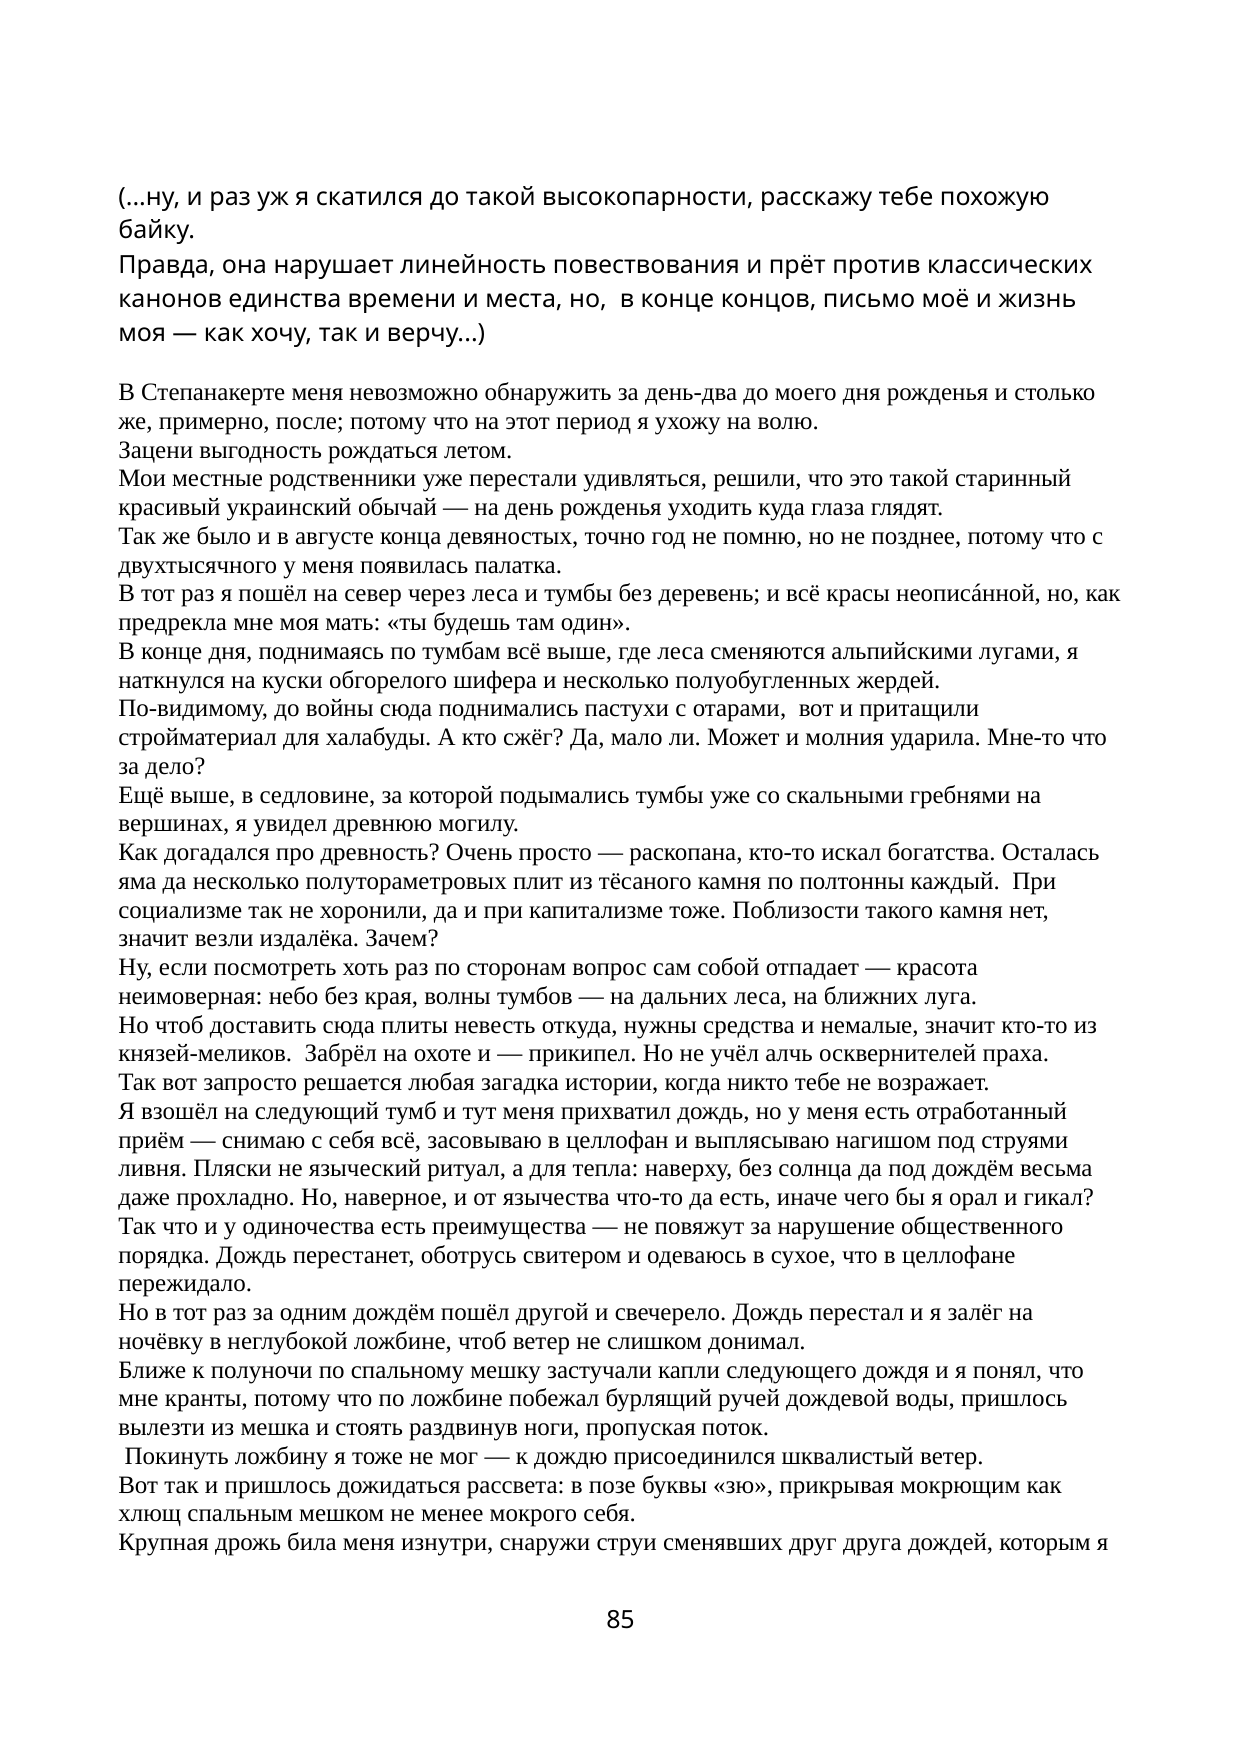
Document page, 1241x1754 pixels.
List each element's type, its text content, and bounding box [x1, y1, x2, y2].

text (...ну, и раз уж я скатился до такой высокопарности, расскажу тебе похожую байку. [118, 178, 1122, 246]
text Ближе к полуночи по спальному мешку застучали капли следующего дождя и я понял, что мне кранты, потому что по ложбине побежал бурлящий ручей дождевой воды, пришлось вылезти из мешка и стоять раздвинув ноги, пропуская поток. [118, 1355, 1122, 1441]
text Мои местные родственники уже перестали удивляться, решили, что это такой старинный красивый украинский обычай — на день рожденья уходить куда глаза глядят. [118, 463, 1122, 521]
text Крупная дрожь била меня изнутри, снаружи струи сменявших друг друга дождей, которым я [118, 1527, 1122, 1556]
text Ну, если посмотреть хоть раз по сторонам вопрос сам собой отпадает — красота неимоверная: небо без края, волны тумбов — на дальних леса, на ближних луга. [118, 952, 1122, 1010]
text В Степанакерте меня невозможно обнаружить за день-два до моего дня рожденья и столько же, примерно, после; потому что на этот период я ухожу на волю. [118, 377, 1122, 435]
text Так же было и в августе конца девяностых, точно год не помню, но не позднее, потому что с двухтысячного у меня появилась палатка. [118, 521, 1122, 578]
text Вот так и пришлось дожидаться рассвета: в позе буквы «зю», прикрывая мокрющим как хлющ спальным мешком не менее мокрого себя. [118, 1470, 1122, 1527]
text По-видимому, до войны сюда поднимались пастухи с отарами, вот и притащили стройматериал для халабуды. А кто сжёг? Да, мало ли. Может и молния ударила. Мне-то что за дело? [118, 693, 1122, 780]
text Но чтоб доставить сюда плиты невесть откуда, нужны средства и немалые, значит кто-то из князей-меликов. Забрёл на охоте и — прикипел. Но не учёл алчь осквернителей праха. [118, 1010, 1122, 1067]
text Ещё выше, в седловине, за которой подымались тумбы уже со скальными гребнями на вершинах, я увидел древнюю могилу. [118, 780, 1122, 837]
text В тот раз я пошёл на север через леса и тумбы без деревень; и всё красы неописáнной, но, как предрекла мне моя мать: «ты будешь там один». [118, 578, 1122, 636]
text Покинуть ложбину я тоже не мог — к дождю присоединился шквалистый ветер. [118, 1441, 1122, 1470]
text Зацени выгодность рождаться летом. [118, 435, 1122, 463]
text Но в тот раз за одним дождём пошёл другой и свечерело. Дождь перестал и я залёг на ночёвку в неглубокой ложбине, чтоб ветер не слишком донимал. [118, 1297, 1122, 1355]
text Как догадался про древность? Очень просто — раскопана, кто-то искал богатства. Осталась яма да несколько полутораметровых плит из тёсаного камня по полтонны каждый. При социализме так не хоронили, да и при капитализме тоже. Поблизости такого камня нет, значит везли издалёка. Зачем? [118, 837, 1122, 952]
text Правда, она нарушает линейность повествования и прёт против классических канонов единства времени и места, но, в конце концов, письмо моё и жизнь моя — как хочу, так и верчу...) [118, 246, 1122, 348]
text Так вот запросто решается любая загадка истории, когда никто тебе не возражает. [118, 1067, 1122, 1096]
text Я взошёл на следующий тумб и тут меня прихватил дождь, но у меня есть отработанный приём — снимаю с себя всё, засовываю в целлофан и выплясываю нагишом под струями ливня. Пляски не языческий ритуал, а для тепла: наверху, без солнца да под дождём весьма даже прохладно. Но, наверное, и от язычества что-то да есть, иначе чего бы я орал и гикал? [118, 1096, 1122, 1211]
text Так что и у одиночества есть преимущества — не повяжут за нарушение общественного порядка. Дождь перестанет, оботрусь свитером и одеваюсь в сухое, что в целлофане пережидало. [118, 1211, 1122, 1297]
text В конце дня, поднимаясь по тумбам всё выше, где леса сменяются альпийскими лугами, я наткнулся на куски обгорелого шифера и несколько полуобугленных жердей. [118, 636, 1122, 693]
